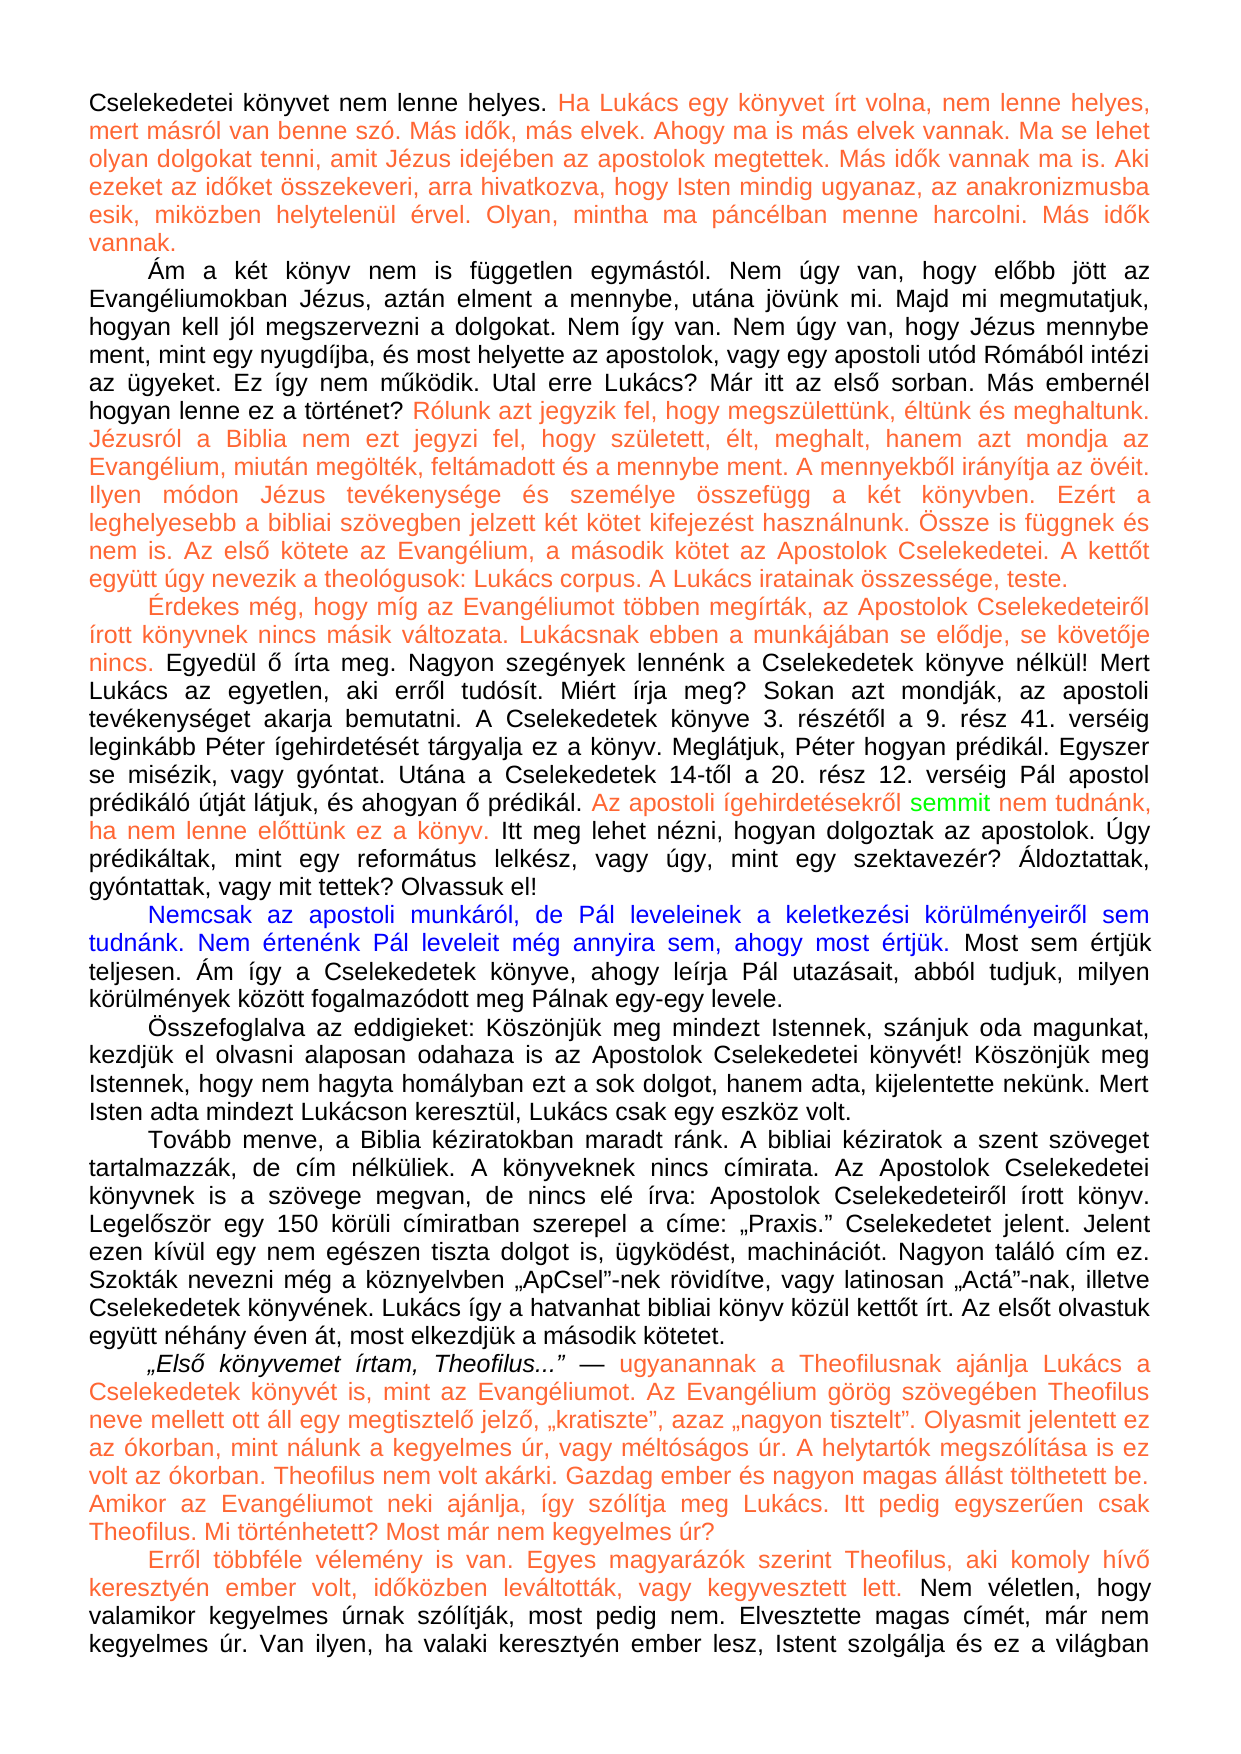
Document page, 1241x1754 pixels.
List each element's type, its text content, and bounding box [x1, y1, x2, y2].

text Összefoglalva az eddigieket: Köszönjük meg mindezt Istennek, szánjuk oda magunkat, kezdjük el olvasni alaposan odahaza is az Apostolok Cselekedetei könyvét! Köszönjük meg Istennek, hogy nem hagyta homályban ezt a sok dolgot, hanem adta, kijelentette nekünk. Mert Isten adta mindezt Lukácson keresztül, Lukács csak egy eszköz volt. [88, 1013, 1152, 1125]
text Nemcsak az apostoli munkáról, de Pál leveleinek a keletkezési körülményeiről sem tudnánk. Nem értenénk Pál leveleit még annyira sem, ahogy most értjük. Most sem értjük teljesen. Ám így a Cselekedetek könyve, ahogy leírja Pál utazásait, abból tudjuk, milyen körülmények között fogalmazódott meg Pálnak egy-egy levele. [88, 901, 1152, 1013]
text Tovább menve, a Biblia kéziratokban maradt ránk. A bibliai kéziratok a szent szöveget tartalmazzák, de cím nélküliek. A könyveknek nincs címirata. Az Apostolok Cselekedetei könyvnek is a szövege megvan, de nincs elé írva: Apostolok Cselekedeteiről írott könyv. Legelőször egy 150 körüli címiratban szerepel a címe: „Praxis.” Cselekedetet jelent. Jelent ezen kívül egy nem egészen tiszta dolgot is, ügyködést, machinációt. Nagyon találó cím ez. Szokták nevezni még a köznyelvben „ApCsel”-nek rövidítve, vagy latinosan „Actá”-nak, illetve Cselekedetek könyvének. Lukács így a hatvanhat bibliai könyv közül kettőt írt. Az elsőt olvastuk együtt néhány éven át, most elkezdjük a második kötetet. [88, 1125, 1152, 1349]
text Ám a két könyv nem is független egymástól. Nem úgy van, hogy előbb jött az Evangéliumokban Jézus, aztán elment a mennybe, utána jövünk mi. Majd mi megmutatjuk, hogyan kell jól megszervezni a dolgokat. Nem így van. Nem úgy van, hogy Jézus mennybe ment, mint egy nyugdíjba, és most helyette az apostolok, vagy egy apostoli utód Rómából intézi az ügyeket. Ez így nem működik. Utal erre Lukács? Már itt az első sorban. Más embernél hogyan lenne ez a történet? Rólunk azt jegyzik fel, hogy megszülettünk, éltünk és meghaltunk. Jézusról a Biblia nem ezt jegyzi fel, hogy született, élt, meghalt, hanem azt mondja az Evangélium, miután megölték, feltámadott és a mennybe ment. A mennyekből irányítja az övéit. Ilyen módon Jézus tevékenysége és személye összefügg a két könyvben. Ezért a leghelyesebb a bibliai szövegben jelzett két kötet kifejezést használnunk. Össze is függnek és nem is. Az első kötete az Evangélium, a második kötet az Apostolok Cselekedetei. A kettőt együtt úgy nevezik a theológusok: Lukács corpus. A Lukács iratainak összessége, teste. [88, 257, 1152, 593]
text „Első könyvemet írtam, Theofilus...” — ugyanannak a Theofilusnak ajánlja Lukács a Cselekedetek könyvét is, mint az Evangéliumot. Az Evangélium görög szövegében Theofilus neve mellett ott áll egy megtisztelő jelző, „kratiszte”, azaz „nagyon tisztelt”. Olyasmit jelentett ez az ókorban, mint nálunk a kegyelmes úr, vagy méltóságos úr. A helytartók megszólítása is ez volt az ókorban. Theofilus nem volt akárki. Gazdag ember és nagyon magas állást tölthetett be. Amikor az Evangéliumot neki ajánlja, így szólítja meg Lukács. Itt pedig egyszerűen csak Theofilus. Mi történhetett? Most már nem kegyelmes úr? [88, 1349, 1152, 1546]
text Érdekes még, hogy míg az Evangéliumot többen megírták, az Apostolok Cselekedeteiről írott könyvnek nincs másik változata. Lukácsnak ebben a munkájában se elődje, se követője nincs. Egyedül ő írta meg. Nagyon szegények lennénk a Cselekedetek könyve nélkül! Mert Lukács az egyetlen, aki erről tudósít. Miért írja meg? Sokan azt mondják, az apostoli tevékenységet akarja bemutatni. A Cselekedetek könyve 3. részétől a 9. rész 41. verséig leginkább Péter ígehirdetését tárgyalja ez a könyv. Meglátjuk, Péter hogyan prédikál. Egyszer se misézik, vagy gyóntat. Utána a Cselekedetek 14-től a 20. rész 12. verséig Pál apostol prédikáló útját látjuk, és ahogyan ő prédikál. Az apostoli ígehirdetésekről semmit nem tudnánk, ha nem lenne előttünk ez a könyv. Itt meg lehet nézni, hogyan dolgoztak az apostolok. Úgy prédikáltak, mint egy református lelkész, vagy úgy, mint egy szektavezér? Áldoztattak, gyóntattak, vagy mit tettek? Olvassuk el! [88, 593, 1152, 901]
text Erről többféle vélemény is van. Egyes magyarázók szerint Theofilus, aki komoly hívő keresztyén ember volt, időközben leváltották, vagy kegyvesztett lett. Nem véletlen, hogy valamikor kegyelmes úrnak szólítják, most pedig nem. Elvesztette magas címét, már nem kegyelmes úr. Van ilyen, ha valaki keresztyén ember lesz, Istent szolgálja és ez a világban [88, 1546, 1152, 1658]
text Cselekedetei könyvet nem lenne helyes. Ha Lukács egy könyvet írt volna, nem lenne helyes, mert másról van benne szó. Más idők, más elvek. Ahogy ma is más elvek vannak. Ma se lehet olyan dolgokat tenni, amit Jézus idejében az apostolok megtettek. Más idők vannak ma is. Aki ezeket az időket összekeveri, arra hivatkozva, hogy Isten mindig ugyanaz, az anakronizmusba esik, miközben helytelenül érvel. Olyan, mintha ma páncélban menne harcolni. Más idők vannak. [88, 88, 1152, 257]
